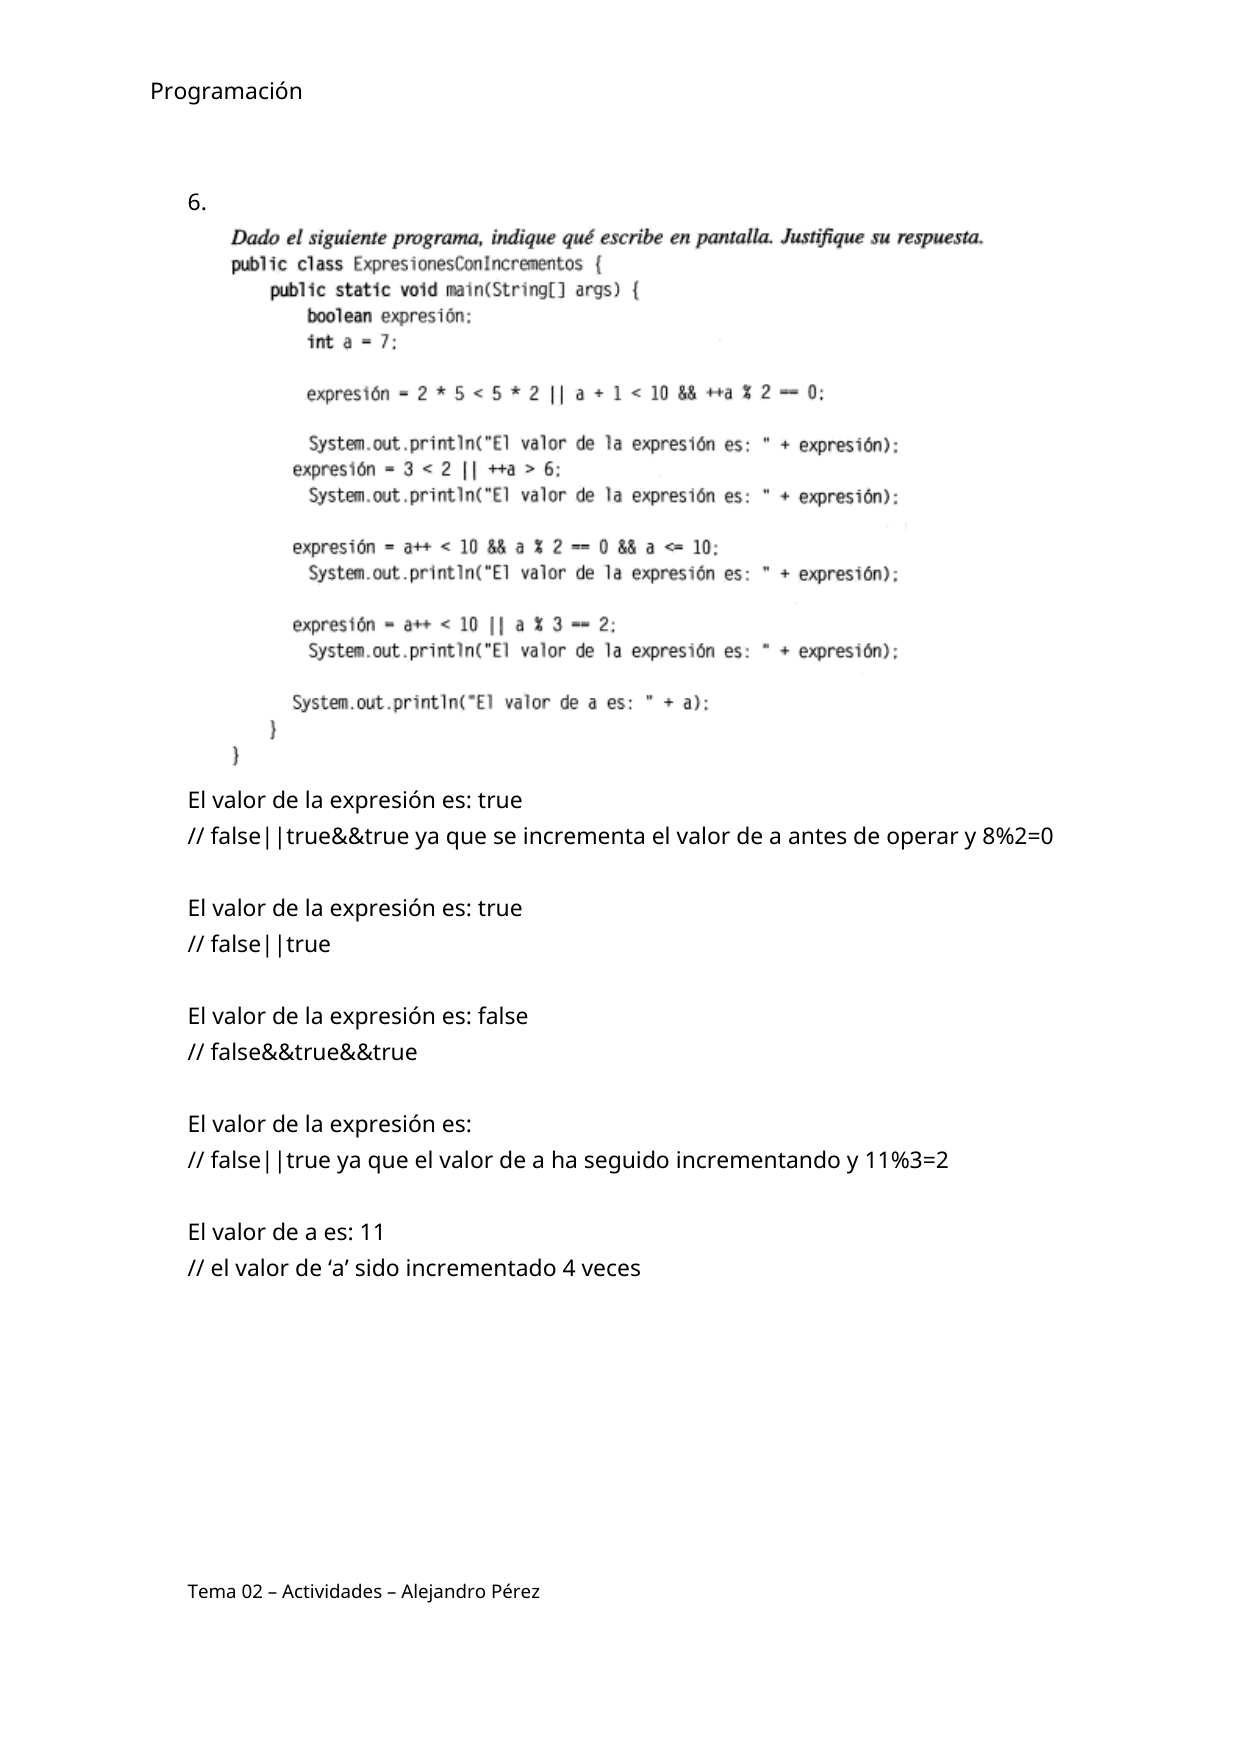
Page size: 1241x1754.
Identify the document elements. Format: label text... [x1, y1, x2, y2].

text El valor de la expresión es: true [187, 892, 1090, 923]
text El valor de la expresión es: [187, 1108, 1090, 1139]
text El valor de la expresión es: false [187, 1000, 1090, 1031]
text // false||true ya que el valor de a ha seguido incrementando y 11%3=2 [187, 1144, 1090, 1175]
text // false&&true&&true [187, 1036, 1090, 1067]
text El valor de a es: 11 [187, 1216, 1090, 1247]
picture [225, 421, 913, 780]
list El valor de la expresión es: true [187, 784, 1090, 816]
list // false||true&&true ya que se incrementa el valor de a antes de operar y 8%2=0 [187, 820, 1090, 852]
text // el valor de ‘a’ sido incrementado 4 veces [187, 1252, 1090, 1283]
text // false||true [187, 928, 1090, 959]
picture [225, 221, 993, 418]
